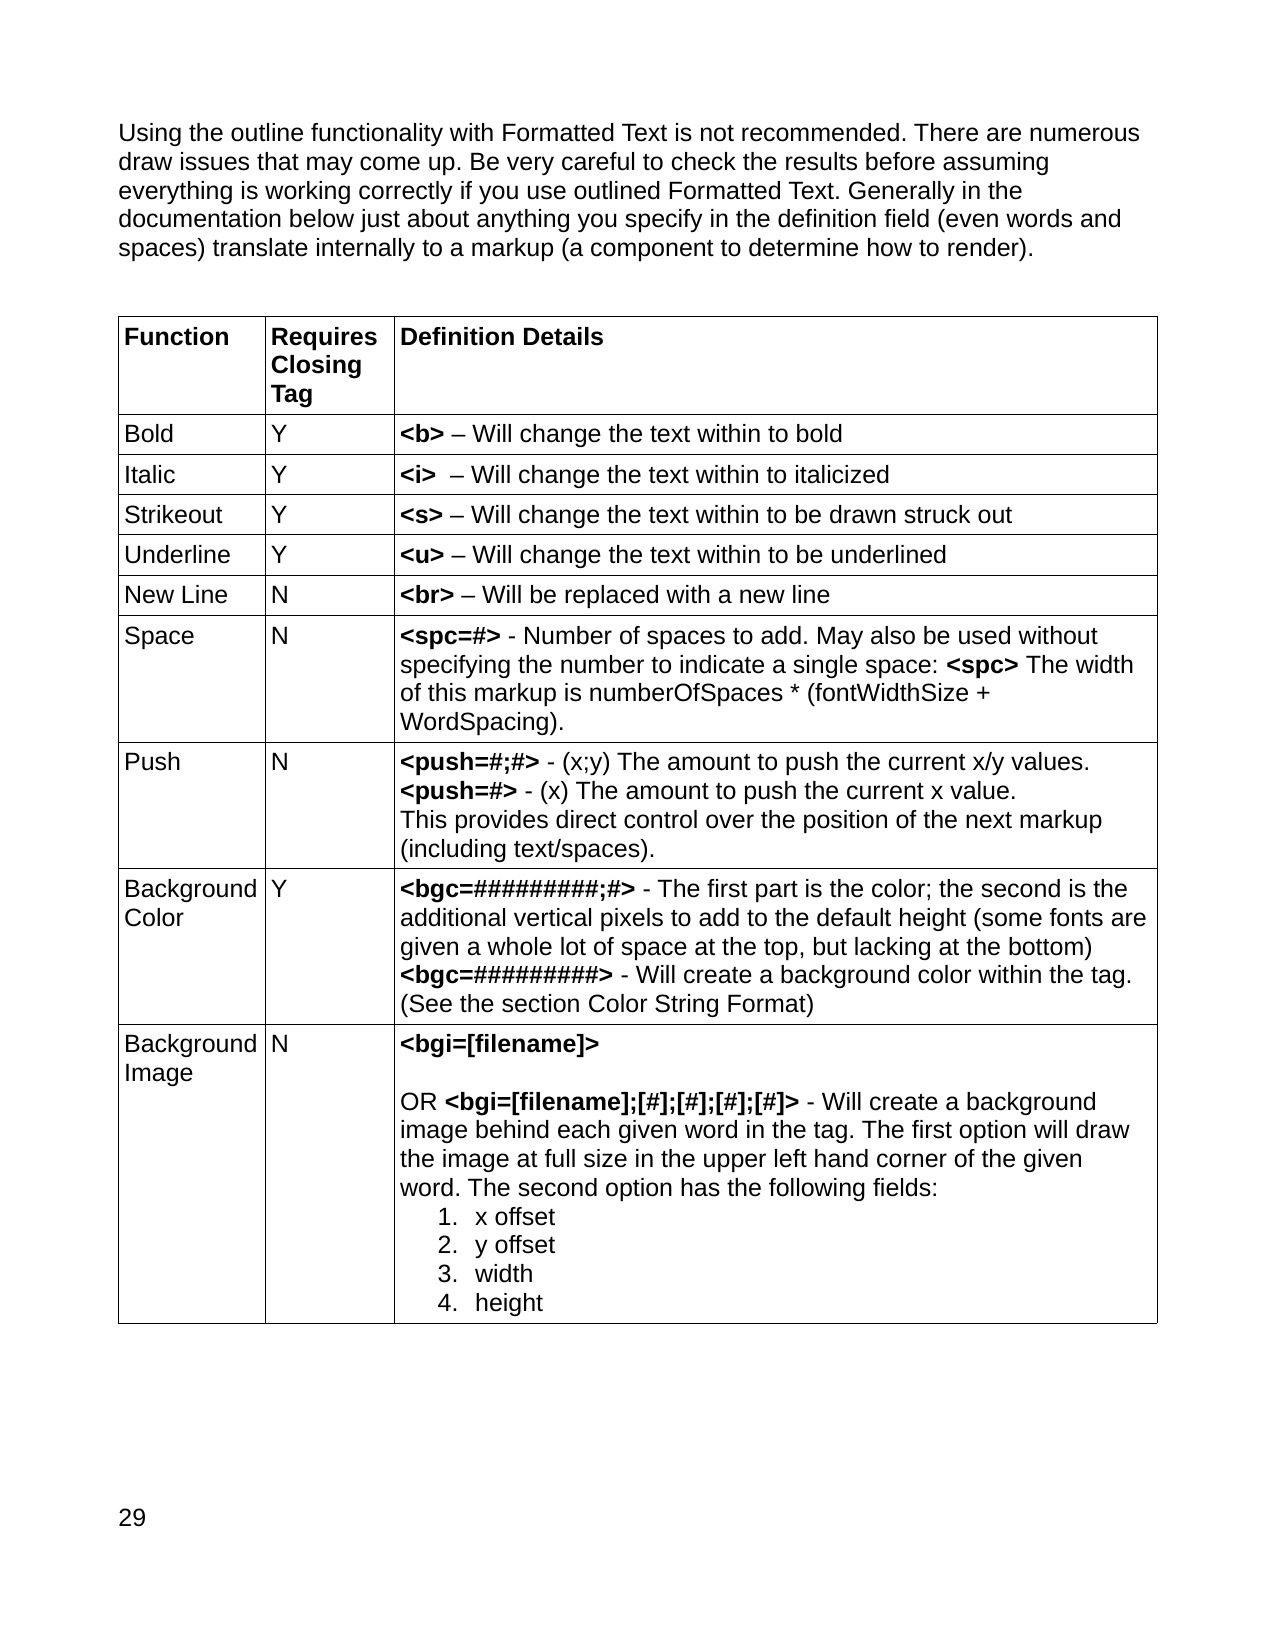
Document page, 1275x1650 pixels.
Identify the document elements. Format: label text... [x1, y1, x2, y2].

table_cell Background Image [119, 1025, 265, 1322]
table_cell <bgi=[filename]> OR <bgi=[filename];[#];[#];[#];[#]> - Will create a background image behind each given word in the tag. The first option will draw the image at full size in the upper left hand corner of the given word. The second option has the following fields: x offset y offset width height [395, 1025, 1157, 1322]
table_cell Y [266, 535, 394, 575]
table_cell N [266, 576, 394, 615]
table_cell <spc=#> - Number of spaces to add. May also be used without specifying the number to indicate a single space: <spc> The width of this markup is numberOfSpaces * (fontWidthSize + WordSpacing). [395, 616, 1157, 742]
table_cell <u> – Will change the text within to be underlined [395, 535, 1157, 575]
table_cell <push=#;#> - (x;y) The amount to push the current x/y values. <push=#> - (x) The amount to push the current x value. This provides direct control over the position of the next markup (including text/spaces). [395, 743, 1157, 868]
table_cell <br> – Will be replaced with a new line [395, 576, 1157, 615]
table_cell Background Color [119, 869, 265, 1023]
table_header Function [119, 317, 265, 413]
table_cell Y [266, 455, 394, 494]
table_cell Push [119, 743, 265, 868]
table_cell N [266, 1025, 394, 1322]
table_cell New Line [119, 576, 265, 615]
table_cell N [266, 743, 394, 868]
table_cell Bold [119, 415, 265, 454]
table_cell Y [266, 415, 394, 454]
table_cell <i> – Will change the text within to italicized [395, 455, 1157, 494]
table_cell <bgc=#########;#> - The first part is the color; the second is the additional vertical pixels to add to the default height (some fonts are given a whole lot of space at the top, but lacking at the bottom) <bgc=#########> - Will create a background color within the tag. (See the section Color String Format) [395, 869, 1157, 1023]
table_header Requires Closing Tag [266, 317, 394, 413]
table_cell Underline [119, 535, 265, 575]
table_cell Italic [119, 455, 265, 494]
table_cell Y [266, 869, 394, 1023]
table_cell <s> – Will change the text within to be drawn struck out [395, 495, 1157, 534]
table_header Definition Details [395, 317, 1157, 413]
table_cell N [266, 616, 394, 742]
table_cell Y [266, 495, 394, 534]
table_cell Strikeout [119, 495, 265, 534]
table_cell <b> – Will change the text within to bold [395, 415, 1157, 454]
text Using the outline functionality with Formatted Text is not recommended. There are numerous draw issues that may come up. Be very careful to check the results before assuming everything is working correctly if you use outlined Formatted Text. Generally in the documentation below just about anything you specify in the definition field (even words and spaces) translate internally to a markup (a component to determine how to render). [118, 118, 1157, 262]
table_cell Space [119, 616, 265, 742]
